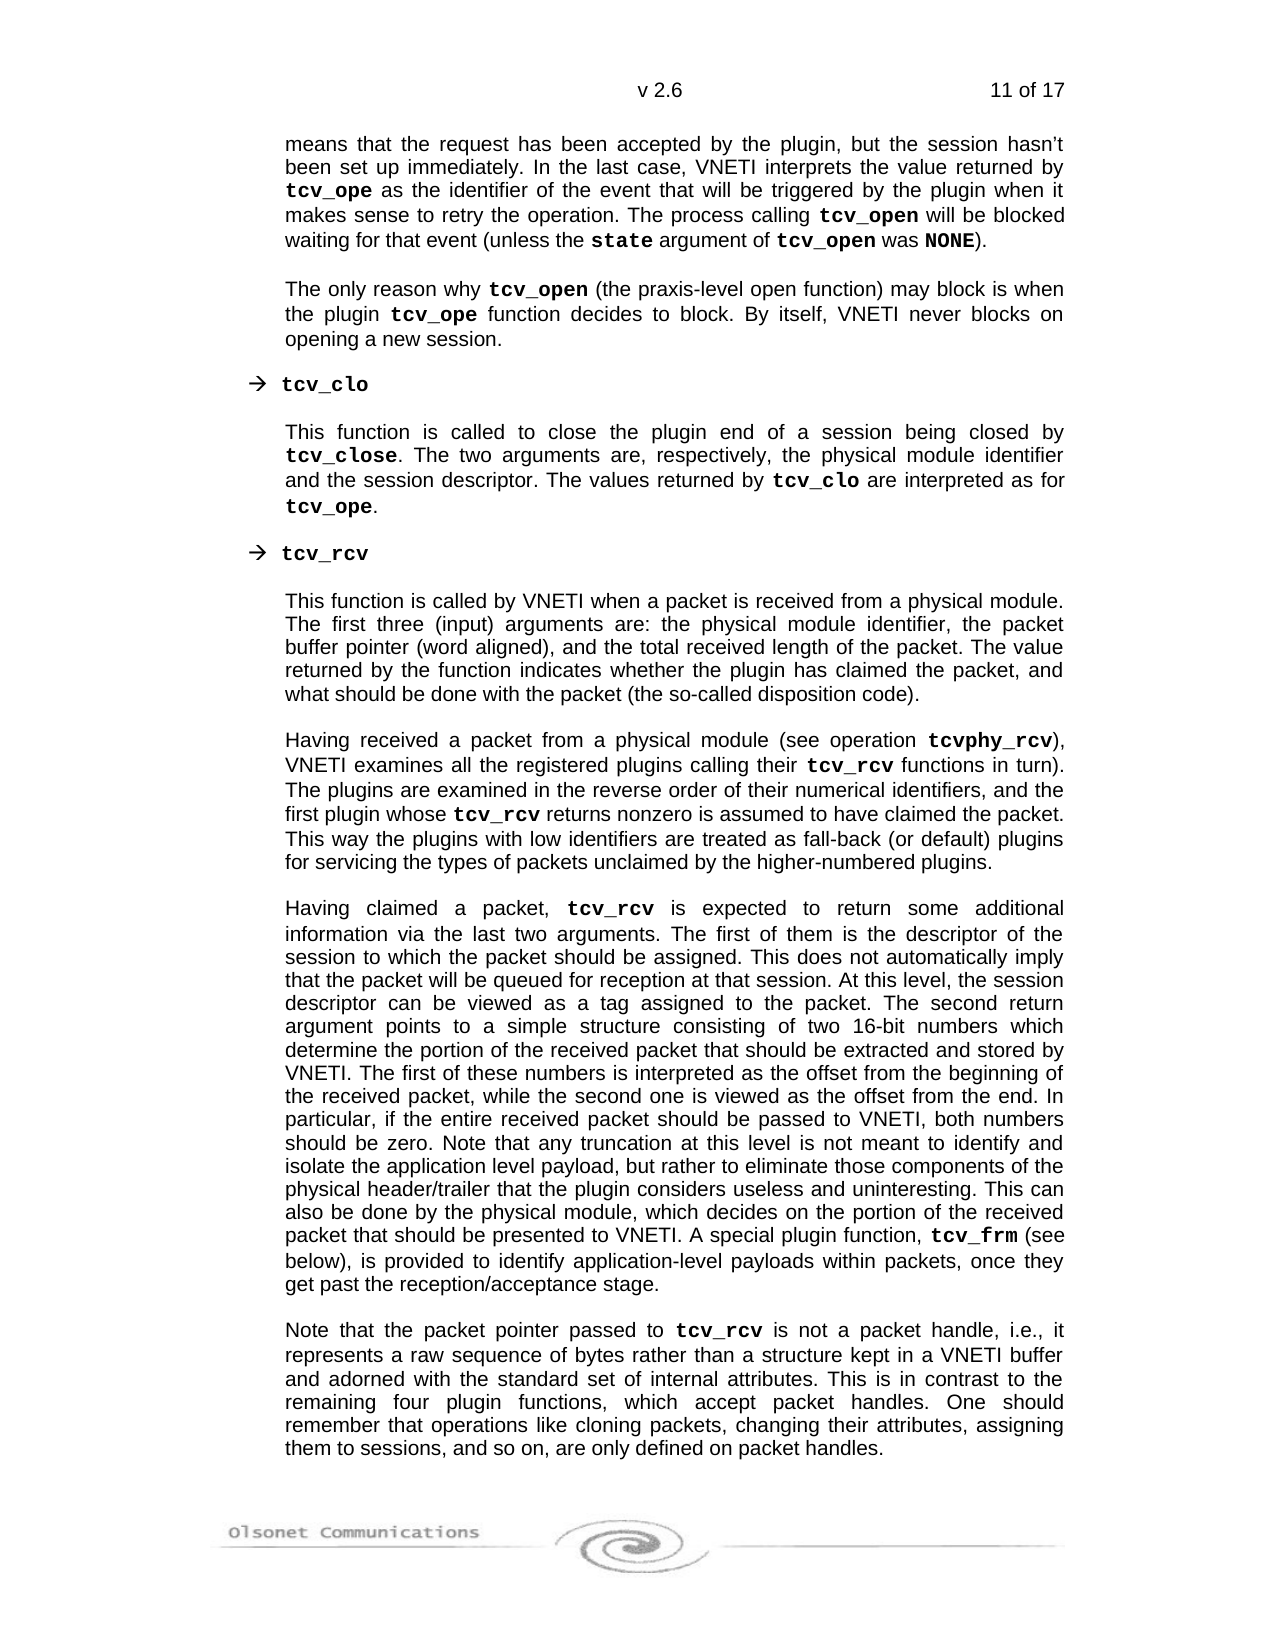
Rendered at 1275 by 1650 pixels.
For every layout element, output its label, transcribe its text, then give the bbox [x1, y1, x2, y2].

text Having claimed a packet, tcv_rcv is expected to return some additional information via the last two arguments. The first of them is the descriptor of the session to which the packet should be assigned. This does not automatically imply that the packet will be queued for reception at that session. At this level, the session descriptor can be viewed as a tag assigned to the packet. The second return argument points to a simple structure consisting of two 16-bit numbers which determine the portion of the received packet that should be extracted and stored by VNETI. The first of these numbers is interpreted as the offset from the beginning of the received packet, while the second one is viewed as the offset from the end. In particular, if the entire received packet should be passed to VNETI, both numbers should be zero. Note that any truncation at this level is not meant to identify and isolate the application level payload, but rather to eliminate those components of the physical header/trailer that the plugin considers useless and uninteresting. This can also be done by the physical module, which decides on the portion of the received packet that should be presented to VNETI. A special plugin function, tcv_frm (see below), is provided to identify application-level payloads within packets, once they get past the reception/acceptance stage. [285, 897, 1065, 1296]
text The only reason why tcv_open (the praxis-level open function) may block is when the plugin tcv_ope function decides to block. By itself, VNETI never blocks on opening a new session. [285, 277, 1065, 351]
text This function is called by VNETI when a packet is received from a physical module. The first three (input) arguments are: the physical module identifier, the packet buffer pointer (word aligned), and the total received length of the packet. The value returned by the function indicates whether the plugin has claimed the packet, and what should be done with the packet (the so-called disposition code). [285, 589, 1065, 706]
text  tcv_rcv [247, 542, 1065, 566]
text  tcv_clo [247, 374, 1065, 397]
text This function is called to close the plugin end of a session being closed by tcv_close. The two arguments are, respectively, the physical module identifier and the session descriptor. The values returned by tcv_clo are interpreted as for tcv_ope. [285, 421, 1065, 519]
picture [210, 1504, 1065, 1596]
text Having received a packet from a physical module (see operation tcvphy_rcv), VNETI examines all the registered plugins calling their tcv_rcv functions in turn). The plugins are examined in the reverse order of their numerical identifiers, and the first plugin whose tcv_rcv returns nonzero is assumed to have claimed the packet. This way the plugins with low identifiers are treated as fall-back (or default) plugins for servicing the types of packets unclaimed by the higher-numbered plugins. [285, 729, 1065, 874]
text means that the request has been accepted by the plugin, but the session hasn’t been set up immediately. In the last case, VNETI interprets the value returned by tcv_ope as the identifier of the event that will be triggered by the plugin when it makes sense to retry the operation. The process calling tcv_open will be blocked waiting for that event (unless the state argument of tcv_open was NONE). [285, 132, 1065, 254]
text Note that the packet pointer passed to tcv_rcv is not a packet handle, i.e., it represents a raw sequence of bytes rather than a structure kept in a VNETI buffer and adorned with the standard set of internal attributes. This is in contrast to the remaining four plugin functions, which accept packet handles. One should remember that operations like cloning packets, changing their attributes, assigning them to sessions, and so on, are only defined on packet handles. [285, 1319, 1065, 1460]
